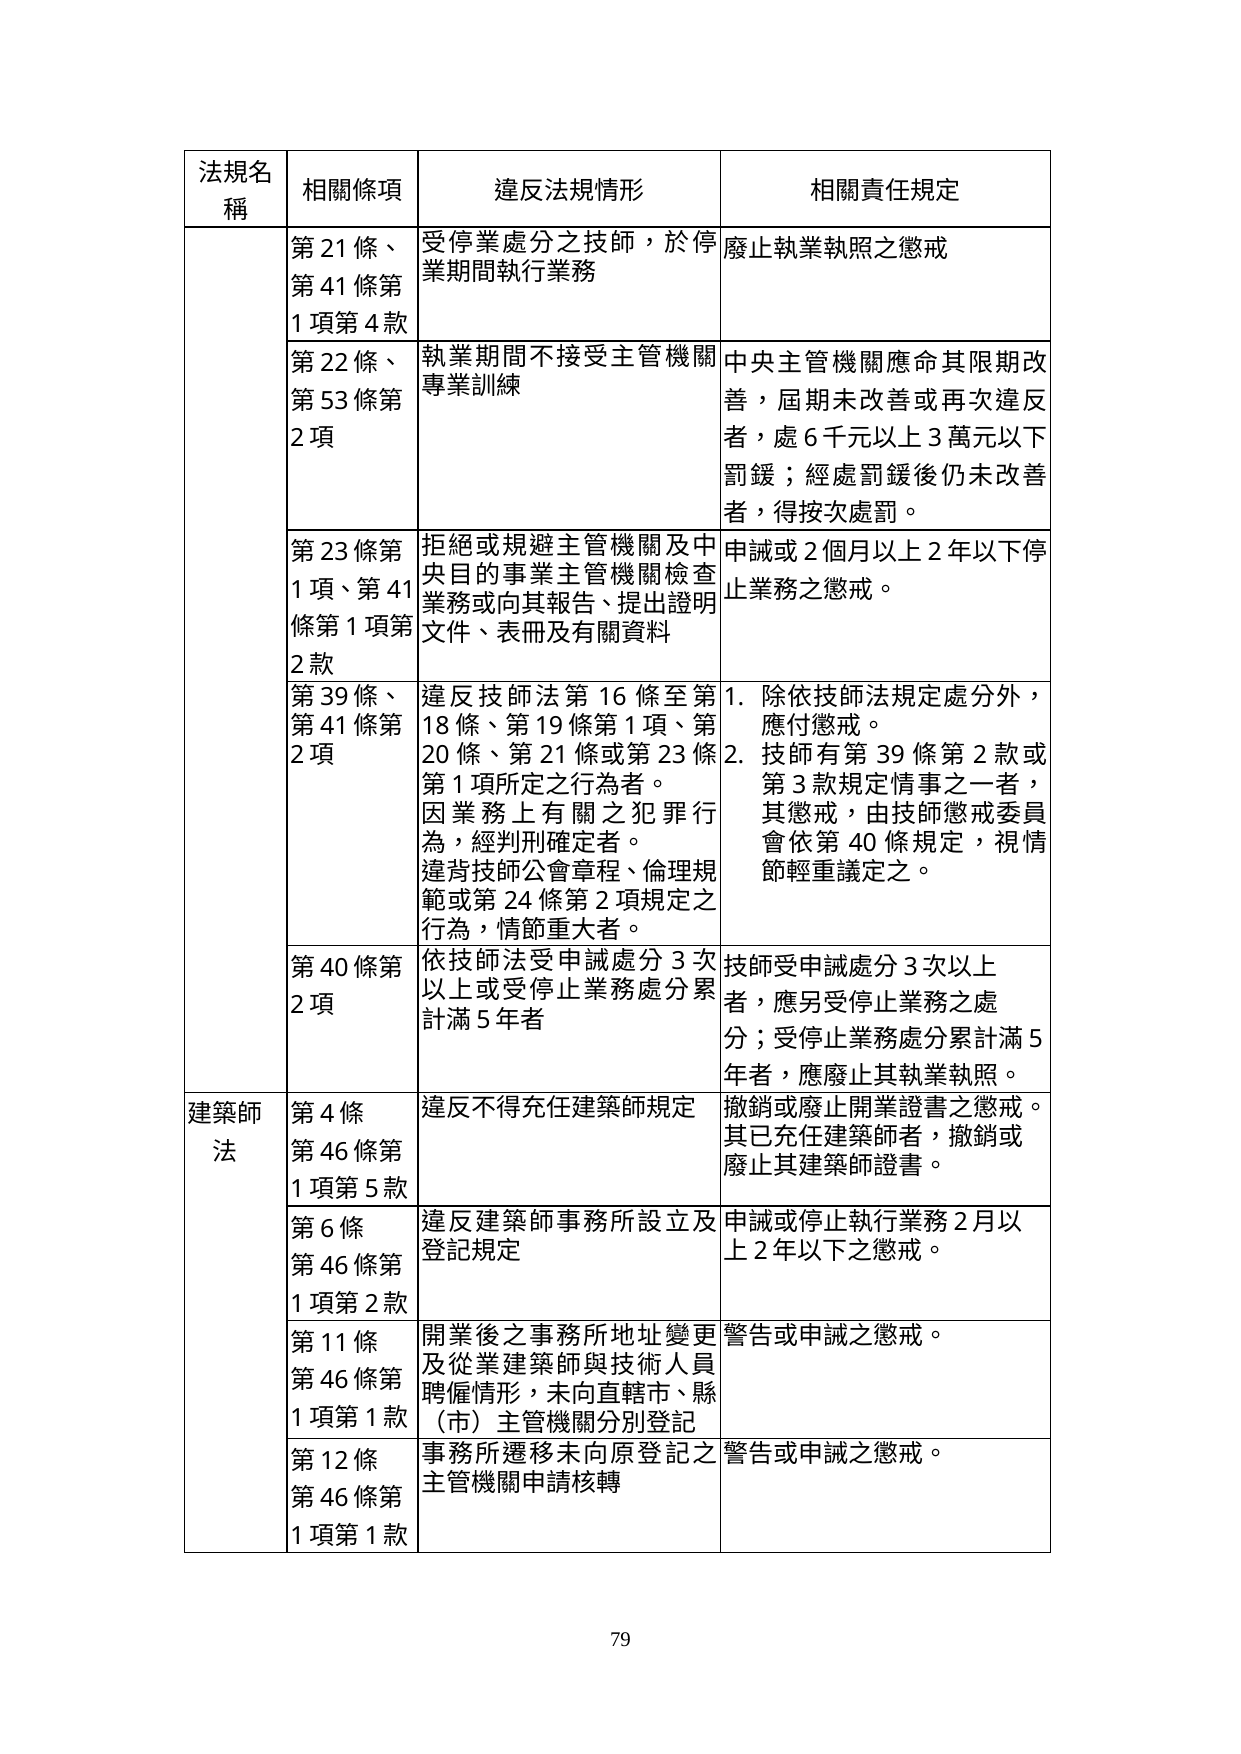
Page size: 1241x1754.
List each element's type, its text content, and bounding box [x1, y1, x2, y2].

table_cell 第21條、 第41條第1項第4款 [288, 228, 417, 340]
table_cell 撤銷或廢止開業證書之懲戒。 其已充任建築師者，撤銷或廢止其建築師證書。 [721, 1093, 1050, 1205]
table_cell 第6條 第46條第1項第2款 [288, 1207, 417, 1319]
table_cell 依技師法受申誡處分3次以上或受停止業務處分累計滿5年者 [419, 946, 720, 1091]
table_cell 第22條、第53條第2項 [288, 342, 417, 529]
table_header 違反法規情形 [419, 151, 720, 226]
table_cell 警告或申誡之懲戒。 [721, 1439, 1050, 1552]
table_cell 違反技師法第16條至第18條、第19條第1項、第20條、第21條或第23條第1項所定之行為者。 因業務上有關之犯罪行為，經判刑確定者。 違背技師公會章程、倫理規範或第24條第2項規定之行為，情節重大者。 [419, 682, 720, 945]
table_cell 第40條第2項 [288, 946, 417, 1091]
table_cell 警告或申誡之懲戒。 [721, 1321, 1050, 1438]
table_cell 第12條 第46條第1項第1款 [288, 1439, 417, 1552]
table_cell 中央主管機關應命其限期改善，屆期未改善或再次違反者，處6千元以上3萬元以下罰鍰；經處罰鍰後仍未改善者，得按次處罰。 [721, 342, 1050, 529]
table_cell 拒絕或規避主管機關及中央目的事業主管機關檢查業務或向其報告、提出證明文件、表冊及有關資料 [419, 531, 720, 681]
table_header 法規名稱 [185, 151, 286, 226]
table_cell 除依技師法規定處分外，應付懲戒。 技師有第39條第2款或第3款規定情事之一者，其懲戒，由技師懲戒委員會依第40條規定，視情節輕重議定之。 [721, 682, 1050, 945]
table_cell 申誡或停止執行業務2月以上2年以下之懲戒。 [721, 1207, 1050, 1319]
table_cell 事務所遷移未向原登記之主管機關申請核轉 [419, 1439, 720, 1552]
table_cell 受停業處分之技師，於停業期間執行業務 [419, 228, 720, 340]
table_cell 建築師法 [185, 1093, 286, 1552]
table_header 相關責任規定 [721, 151, 1050, 226]
table_cell 廢止執業執照之懲戒 [721, 228, 1050, 340]
table_cell 申誡或2個月以上2年以下停止業務之懲戒。 [721, 531, 1050, 681]
table_cell 第4條 第46條第1項第5款 [288, 1093, 417, 1205]
table_cell 第39條、第41條第2項 [288, 682, 417, 945]
table_cell 執業期間不接受主管機關專業訓練 [419, 342, 720, 529]
table_cell 違反建築師事務所設立及登記規定 [419, 1207, 720, 1319]
table_cell 第11條 第46條第1項第1款 [288, 1321, 417, 1438]
table_header 相關條項 [288, 151, 417, 226]
table_cell 第23條第1項、第41條第1項第2款 [288, 531, 417, 681]
table_cell 違反不得充任建築師規定 [419, 1093, 720, 1205]
table_cell 開業後之事務所地址變更及從業建築師與技術人員聘僱情形，未向直轄市、縣（市）主管機關分別登記 [419, 1321, 720, 1438]
table_cell 技師受申誡處分3次以上者，應另受停止業務之處分；受停止業務處分累計滿5年者，應廢止其執業執照。 [721, 946, 1050, 1091]
